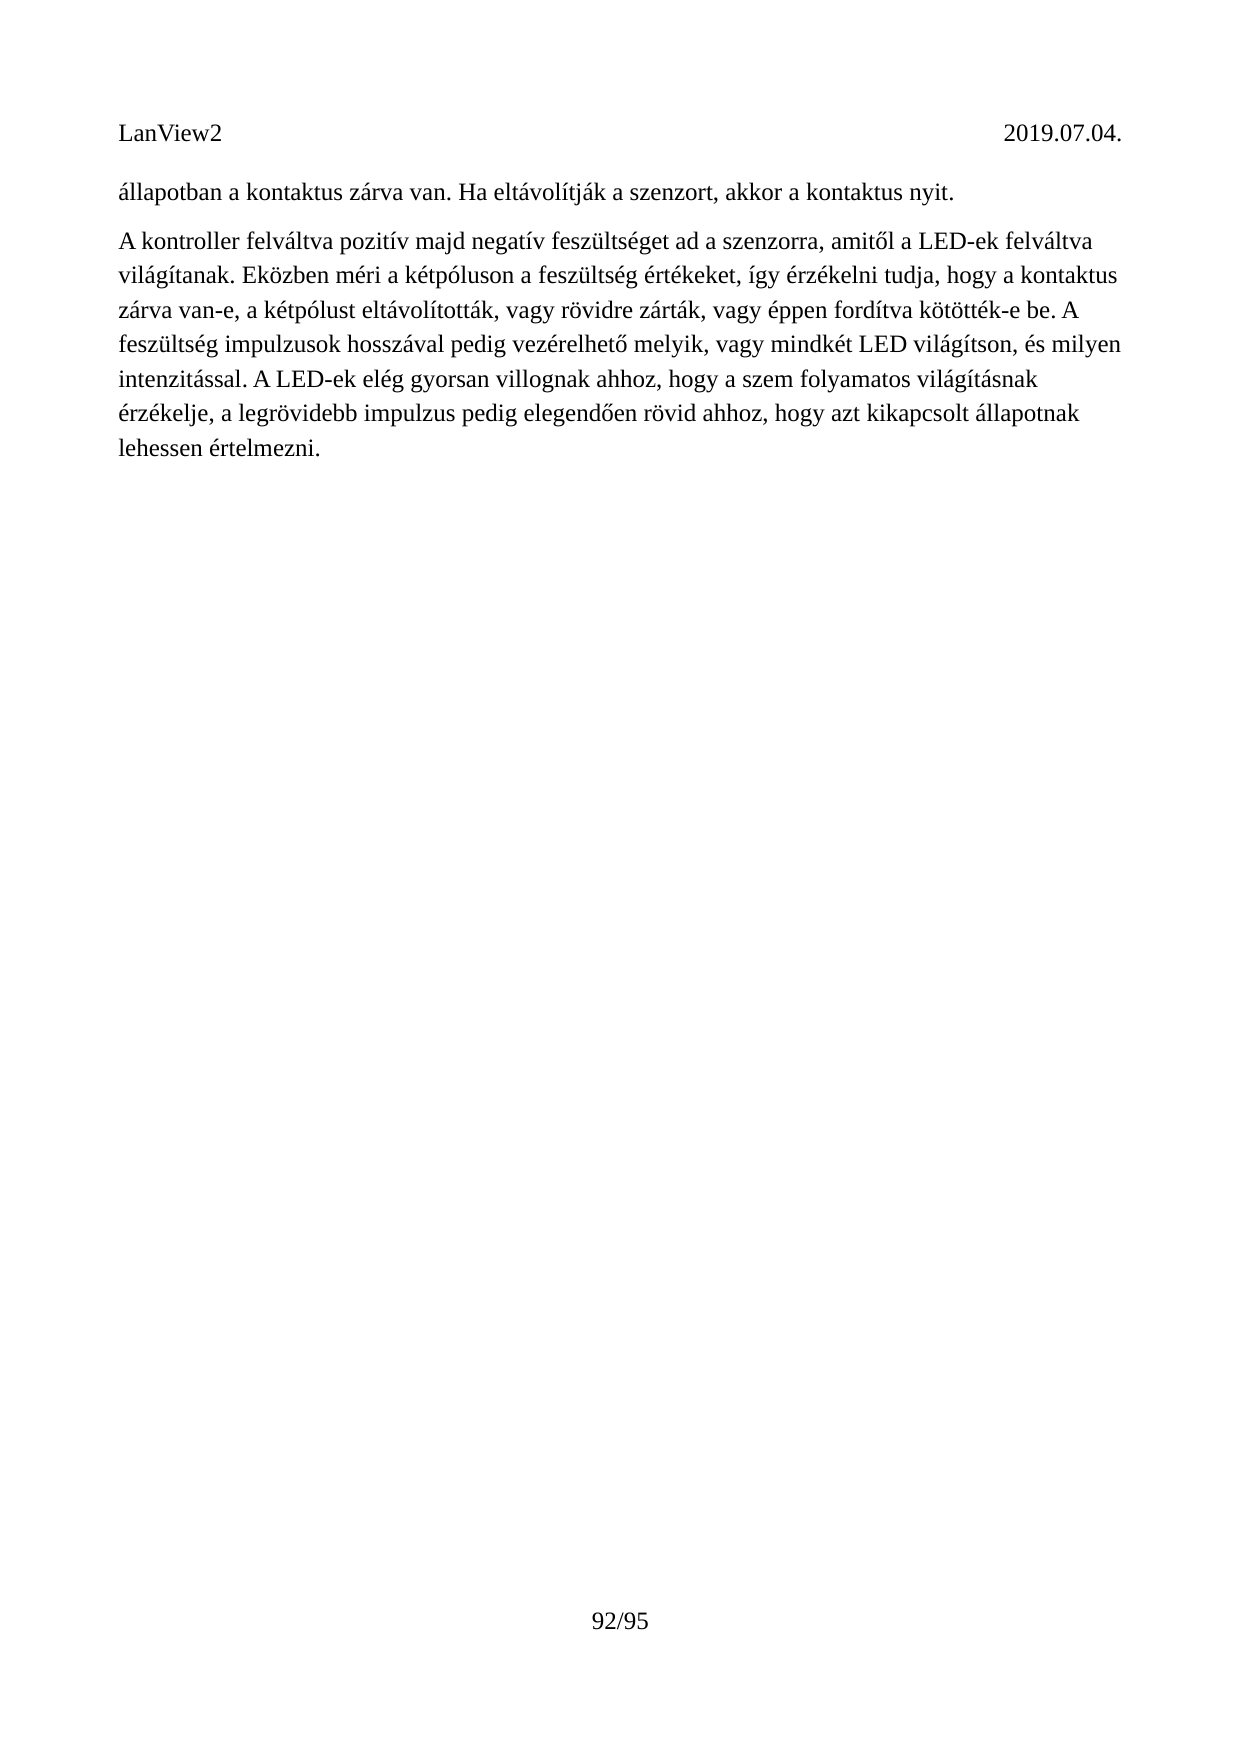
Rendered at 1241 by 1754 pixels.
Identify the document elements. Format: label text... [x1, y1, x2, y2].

text állapotban a kontaktus zárva van. Ha eltávolítják a szenzort, akkor a kontaktus nyit. [118, 177, 1122, 206]
text A kontroller felváltva pozitív majd negatív feszültséget ad a szenzorra, amitől a LED-ek felváltva világítanak. Eközben méri a kétpóluson a feszültség értékeket, így érzékelni tudja, hogy a kontaktus zárva van-e, a kétpólust eltávolították, vagy rövidre zárták, vagy éppen fordítva kötötték-e be. A feszültség impulzusok hosszával pedig vezérelhető melyik, vagy mindkét LED világítson, és milyen intenzitással. A LED-ek elég gyorsan villognak ahhoz, hogy a szem folyamatos világításnak érzékelje, a legrövidebb impulzus pedig elegendően rövid ahhoz, hogy azt kikapcsolt állapotnak lehessen értelmezni. [118, 226, 1122, 462]
